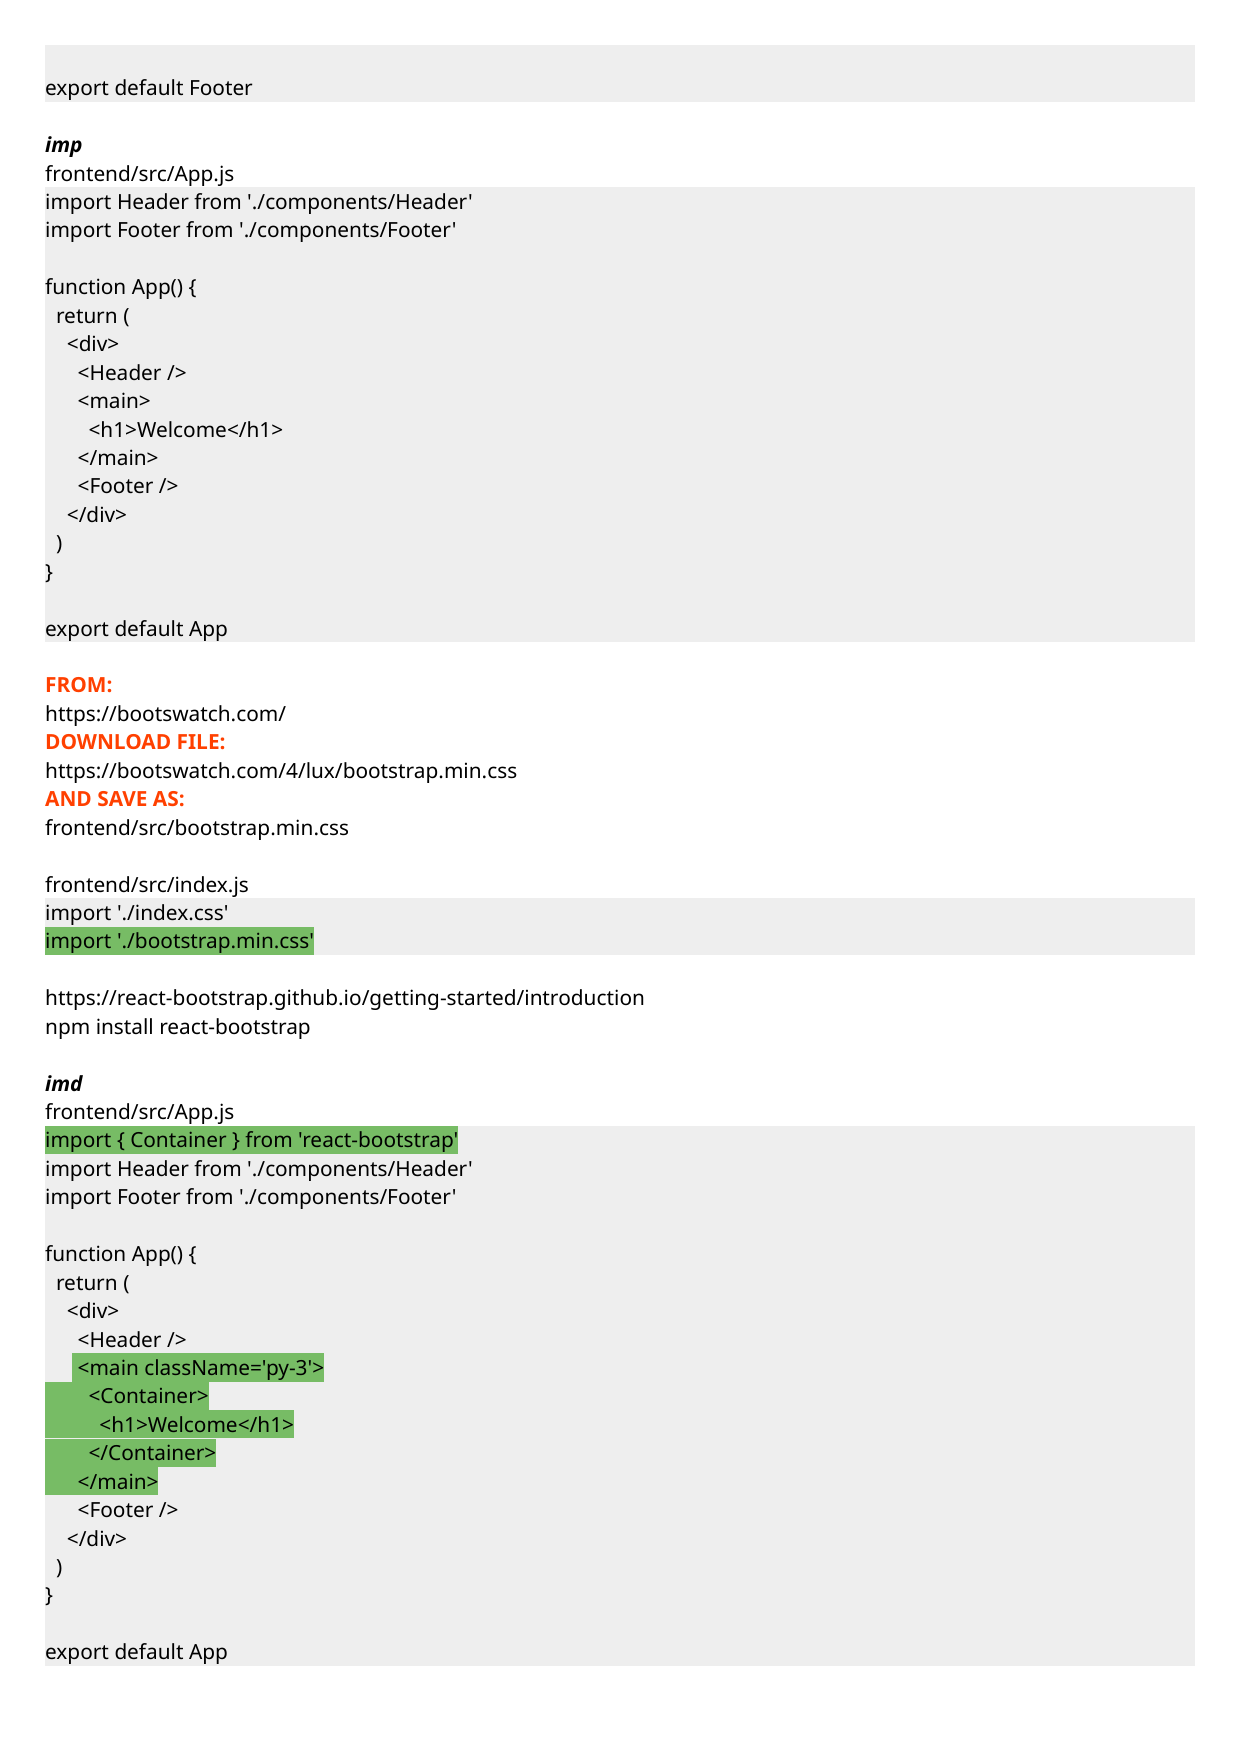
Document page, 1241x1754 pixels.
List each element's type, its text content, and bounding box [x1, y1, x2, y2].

text imp [45, 130, 1195, 159]
text <Footer /> [45, 1495, 1195, 1524]
text </main> [45, 443, 1195, 472]
text https://bootswatch.com/4/lux/bootstrap.min.css [45, 756, 1195, 784]
text frontend/src/bootstrap.min.css [45, 813, 1195, 841]
text <Footer /> [45, 472, 1195, 500]
text </Container> [45, 1438, 1195, 1467]
text import Footer from './components/Footer' [45, 216, 1195, 244]
text <div> [45, 329, 1195, 358]
text AND SAVE AS: [45, 784, 1195, 813]
text function App() { [45, 272, 1195, 301]
text <Header /> [45, 1325, 1195, 1353]
text FROM: [45, 671, 1195, 699]
text export default App [45, 1637, 1195, 1666]
text <main> [45, 386, 1195, 415]
text </div> [45, 1524, 1195, 1552]
text import Header from './components/Header' [45, 1154, 1195, 1182]
text } [45, 1581, 1195, 1609]
text <h1>Welcome</h1> [45, 415, 1195, 443]
text https://bootswatch.com/ [45, 699, 1195, 727]
text </main> [45, 1467, 1195, 1495]
text npm install react-bootstrap [45, 1012, 1195, 1040]
text import './index.css' [45, 898, 1195, 927]
text frontend/src/index.js [45, 870, 1195, 898]
text frontend/src/App.js [45, 1097, 1195, 1126]
text </div> [45, 500, 1195, 528]
text <h1>Welcome</h1> [45, 1410, 1195, 1438]
text } [45, 557, 1195, 585]
text return ( [45, 1268, 1195, 1296]
text return ( [45, 301, 1195, 329]
text DOWNLOAD FILE: [45, 727, 1195, 756]
text import Header from './components/Header' [45, 187, 1195, 216]
text ) [45, 528, 1195, 557]
text import Footer from './components/Footer' [45, 1182, 1195, 1211]
text <Container> [45, 1382, 1195, 1410]
text export default App [45, 614, 1195, 642]
text <Header /> [45, 358, 1195, 386]
text function App() { [45, 1239, 1195, 1268]
text export default Footer [45, 73, 1195, 102]
text frontend/src/App.js [45, 159, 1195, 187]
text ) [45, 1552, 1195, 1581]
text import './bootstrap.min.css' [45, 927, 1195, 955]
text <div> [45, 1296, 1195, 1325]
text https://react-bootstrap.github.io/getting-started/introduction [45, 983, 1195, 1012]
text <main className='py-3'> [45, 1353, 1195, 1382]
text imd [45, 1069, 1195, 1097]
text import { Container } from 'react-bootstrap' [45, 1126, 1195, 1154]
